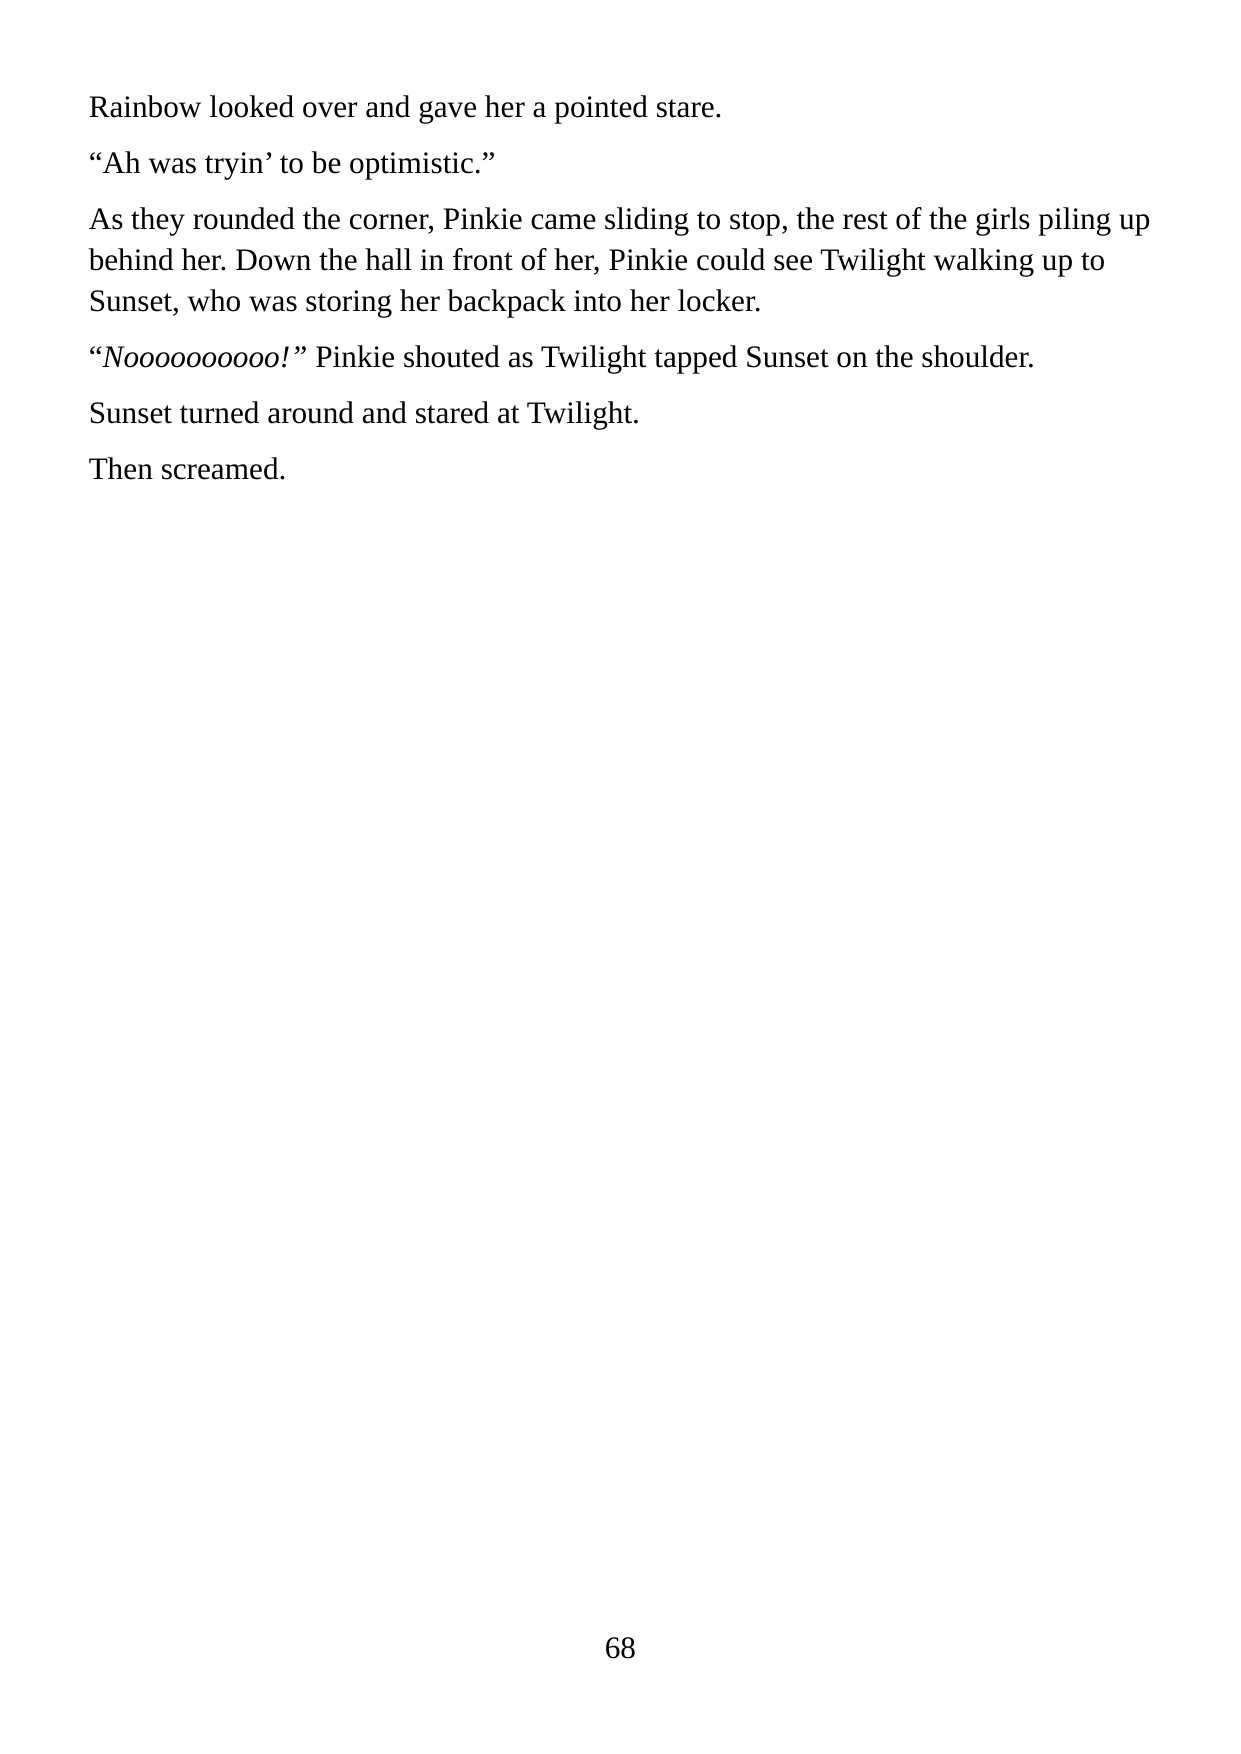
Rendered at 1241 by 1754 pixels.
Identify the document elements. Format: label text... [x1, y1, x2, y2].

text As they rounded the corner, Pinkie came sliding to stop, the rest of the girls piling up behind her. Down the hall in front of her, Pinkie could see Twilight walking up to Sunset, who was storing her backpack into her locker. [88, 200, 1152, 319]
text “Noooooooooo!” Pinkie shouted as Twilight tapped Sunset on the shoulder. [88, 338, 1152, 374]
text Sunset turned around and stared at Twilight. [88, 394, 1152, 430]
text Rainbow looked over and gave her a pointed stare. [88, 88, 1152, 124]
text Then screamed. [88, 450, 1152, 486]
text “Ah was tryin’ to be optimistic.” [88, 144, 1152, 180]
